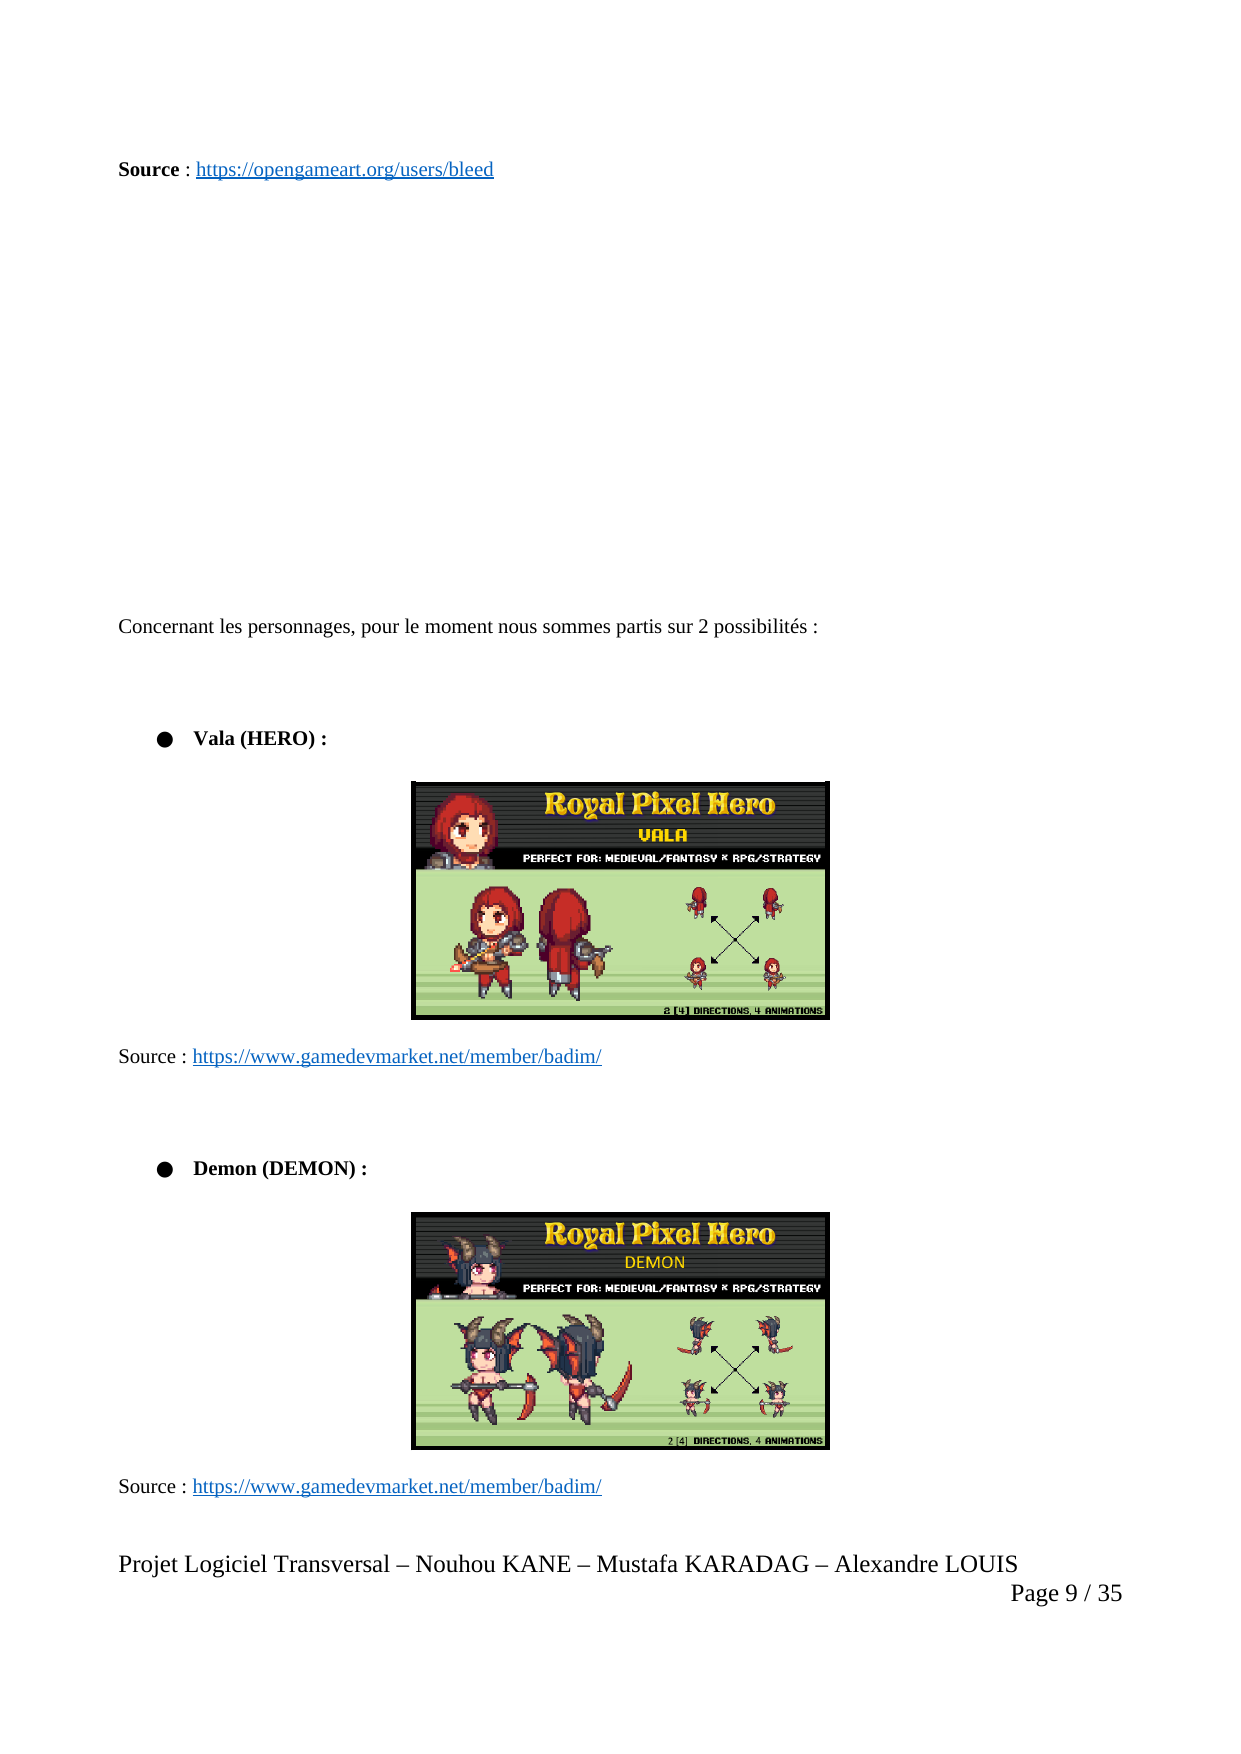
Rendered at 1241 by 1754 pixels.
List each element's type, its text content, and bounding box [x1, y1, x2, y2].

text Concernant les personnages, pour le moment nous sommes partis sur 2 possibilités : [118, 614, 1122, 638]
list Vala (HERO) : [156, 715, 1122, 757]
text Source : https://www.gamedevmarket.net/member/badim/ [118, 1474, 1122, 1498]
text Source : https://opengameart.org/users/bleed [118, 157, 1122, 181]
list Demon (DEMON) : [156, 1145, 1122, 1188]
text Source : https://www.gamedevmarket.net/member/badim/ [118, 1044, 1122, 1068]
